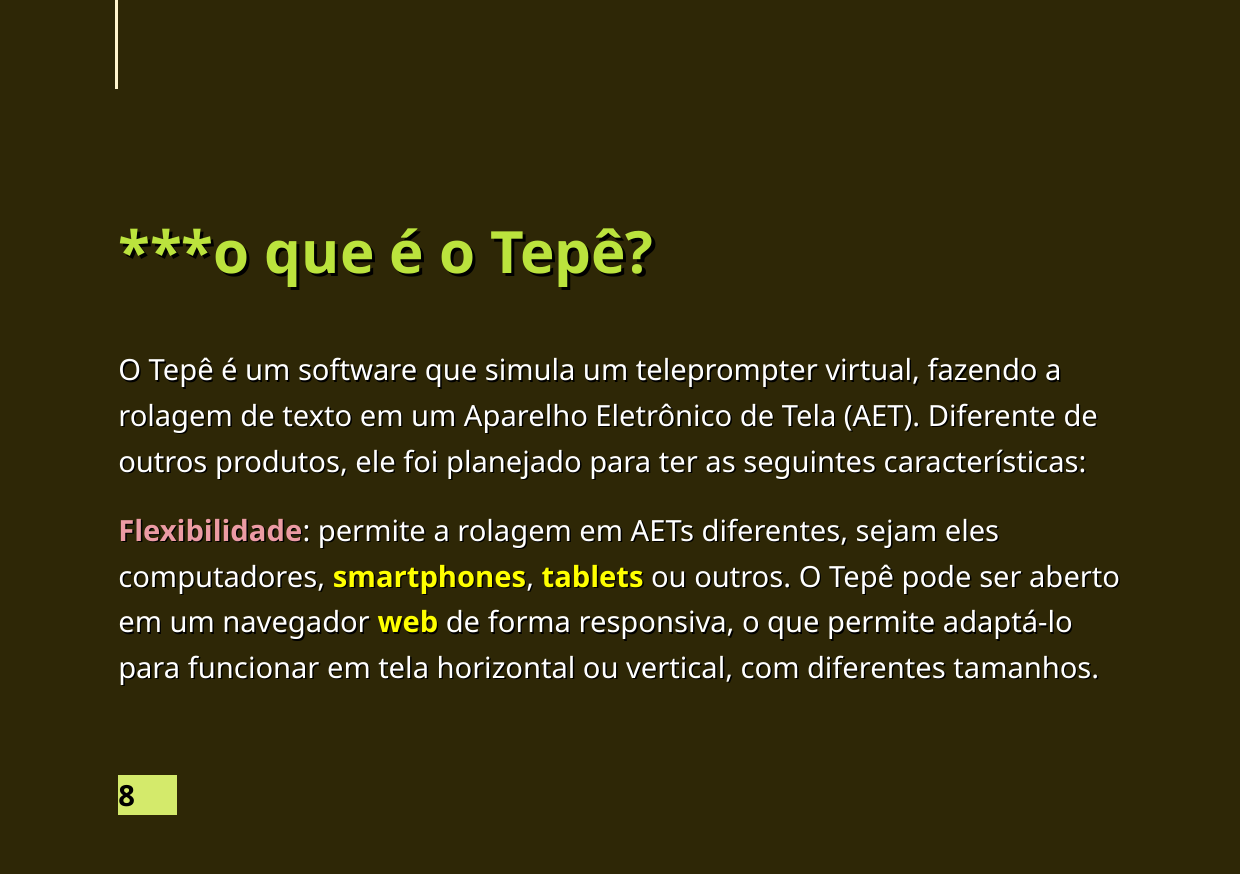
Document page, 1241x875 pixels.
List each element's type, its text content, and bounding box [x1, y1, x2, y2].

text O Tepê é um software que simula um teleprompter virtual, fazendo a rolagem de texto em um Aparelho Eletrônico de Tela (AET). Diferente de outros produtos, ele foi planejado para ter as seguintes características: [118, 350, 1122, 481]
subtitle ***o que é o Tepê? [118, 211, 1122, 291]
text Flexibilidade: permite a rolagem em AETs diferentes, sejam eles computadores, smartphones, tablets ou outros. O Tepê pode ser aberto em um navegador web de forma responsiva, o que permite adaptá-lo para funcionar em tela horizontal ou vertical, com diferentes tamanhos. [118, 510, 1122, 687]
